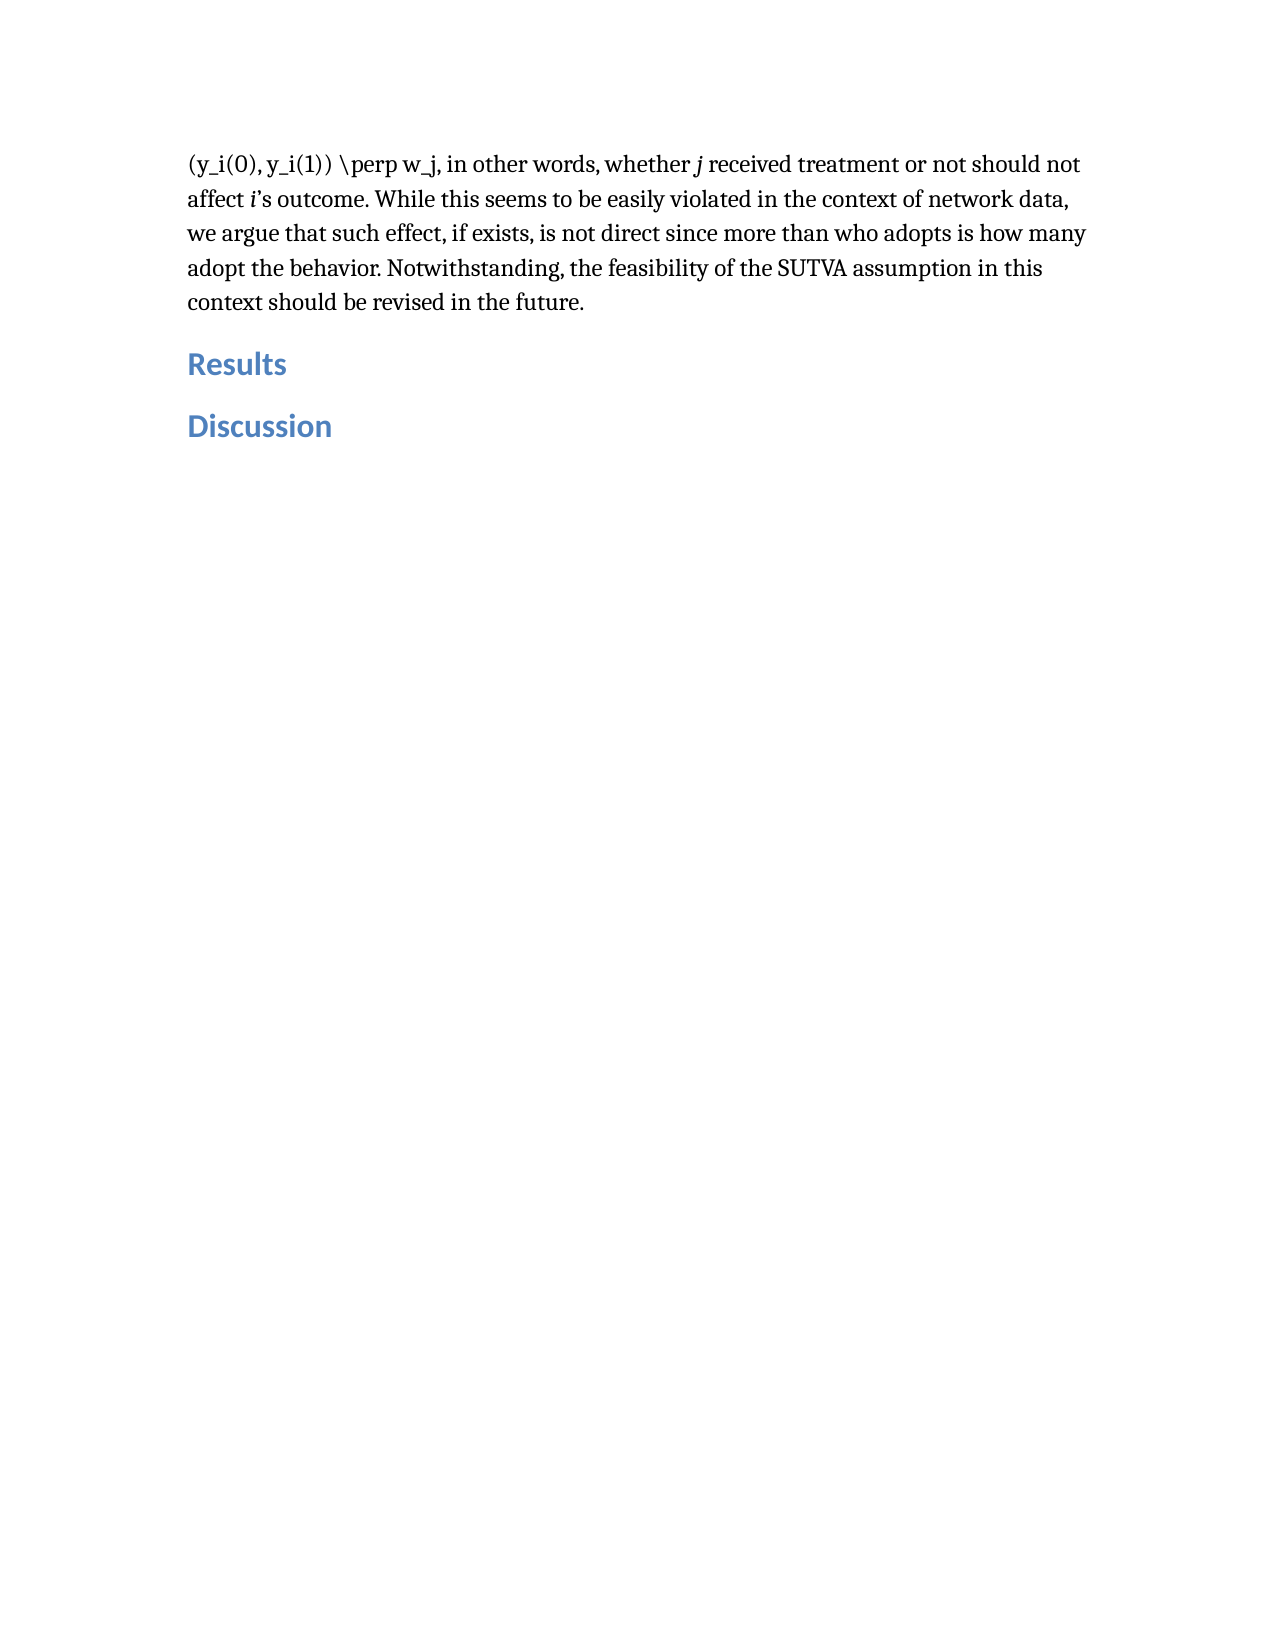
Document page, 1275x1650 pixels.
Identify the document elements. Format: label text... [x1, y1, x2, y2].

subtitle Results [187, 343, 1087, 384]
text (y_i(0), y_i(1)) \perp w_j, in other words, whether j received treatment or not should not affect i’s outcome. While this seems to be easily violated in the context of network data, we argue that such effect, if exists, is not direct since more than who adopts is how many adopt the behavior. Notwithstanding, the feasibility of the SUTVA assumption in this context should be revised in the future. [187, 150, 1087, 317]
subtitle Discussion [187, 405, 1087, 446]
